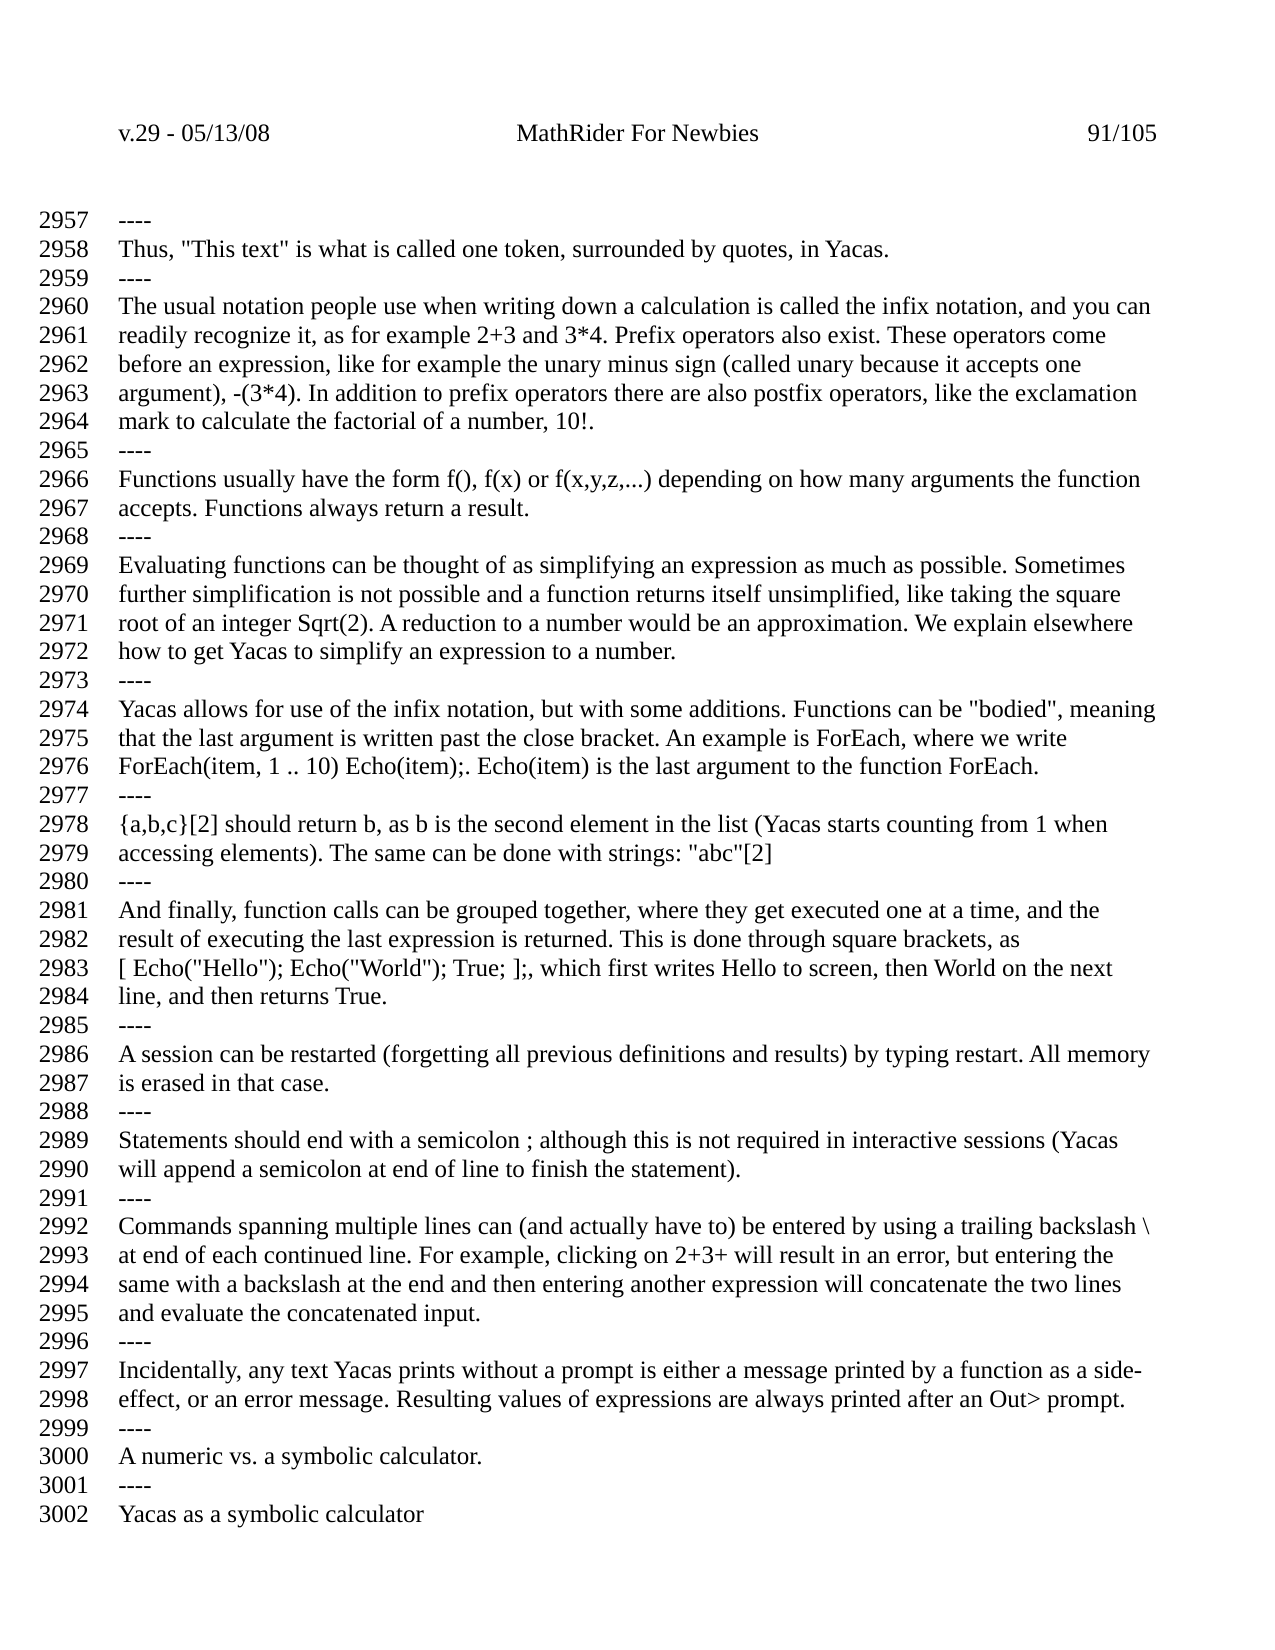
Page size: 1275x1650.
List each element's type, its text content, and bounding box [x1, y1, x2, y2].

text ---- [118, 1010, 1157, 1039]
text Thus, "This text" is what is called one token, surrounded by quotes, in Yacas. [118, 234, 1157, 263]
text ---- [118, 1413, 1157, 1441]
text Statements should end with a semicolon ; although this is not required in interactive sessions (Yacas will append a semicolon at end of line to finish the statement). [118, 1125, 1157, 1183]
text Incidentally, any text Yacas prints without a prompt is either a message printed by a function as a side-effect, or an error message. Resulting values of expressions are always printed after an Out> prompt. [118, 1355, 1157, 1413]
text Evaluating functions can be thought of as simplifying an expression as much as possible. Sometimes further simplification is not possible and a function returns itself unsimplified, like taking the square root of an integer Sqrt(2). A reduction to a number would be an approximation. We explain elsewhere how to get Yacas to simplify an expression to a number. [118, 550, 1157, 665]
text ---- [118, 521, 1157, 550]
text Functions usually have the form f(), f(x) or f(x,y,z,...) depending on how many arguments the function accepts. Functions always return a result. [118, 464, 1157, 521]
text ---- [118, 1326, 1157, 1355]
text ---- [118, 205, 1157, 234]
text The usual notation people use when writing down a calculation is called the infix notation, and you can readily recognize it, as for example 2+3 and 3*4. Prefix operators also exist. These operators come before an expression, like for example the unary minus sign (called unary because it accepts one argument), -(3*4). In addition to prefix operators there are also postfix operators, like the exclamation mark to calculate the factorial of a number, 10!. [118, 291, 1157, 435]
text ---- [118, 1183, 1157, 1211]
text A session can be restarted (forgetting all previous definitions and results) by typing restart. All memory is erased in that case. [118, 1039, 1157, 1096]
text ---- [118, 1096, 1157, 1125]
text ---- [118, 665, 1157, 694]
text ---- [118, 780, 1157, 809]
text {a,b,c}[2] should return b, as b is the second element in the list (Yacas starts counting from 1 when accessing elements). The same can be done with strings: "abc"[2] [118, 809, 1157, 866]
text ---- [118, 263, 1157, 291]
text ---- [118, 1470, 1157, 1499]
text A numeric vs. a symbolic calculator. [118, 1441, 1157, 1470]
text And finally, function calls can be grouped together, where they get executed one at a time, and the result of executing the last expression is returned. This is done through square brackets, as [ Echo("Hello"); Echo("World"); True; ];, which first writes Hello to screen, then World on the next line, and then returns True. [118, 895, 1157, 1010]
text ---- [118, 435, 1157, 464]
text ---- [118, 866, 1157, 895]
text Yacas as a symbolic calculator [118, 1499, 1157, 1528]
text Commands spanning multiple lines can (and actually have to) be entered by using a trailing backslash \ at end of each continued line. For example, clicking on 2+3+ will result in an error, but entering the same with a backslash at the end and then entering another expression will concatenate the two lines and evaluate the concatenated input. [118, 1211, 1157, 1326]
text Yacas allows for use of the infix notation, but with some additions. Functions can be "bodied", meaning that the last argument is written past the close bracket. An example is ForEach, where we write ForEach(item, 1 .. 10) Echo(item);. Echo(item) is the last argument to the function ForEach. [118, 694, 1157, 780]
